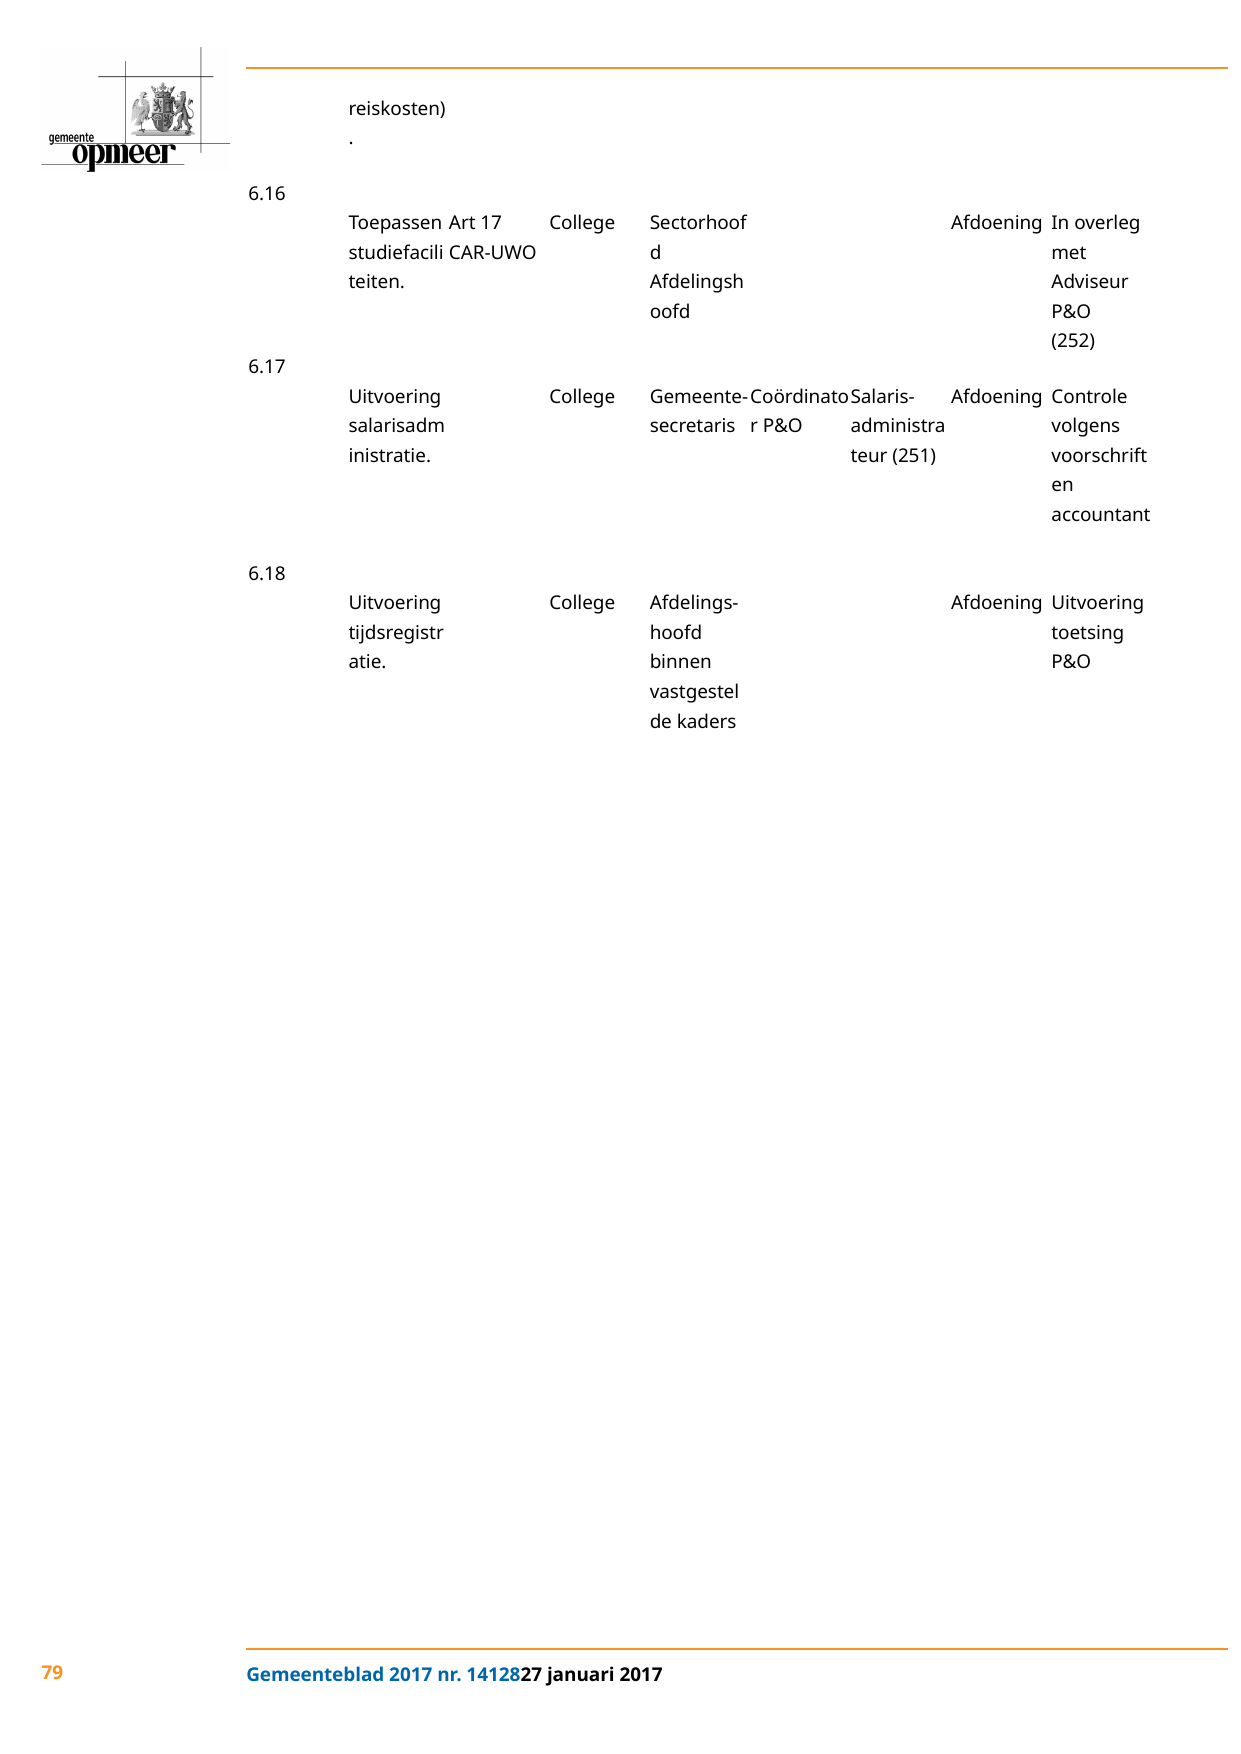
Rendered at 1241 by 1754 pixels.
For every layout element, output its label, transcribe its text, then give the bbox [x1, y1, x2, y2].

table_header [449, 560, 549, 763]
table_cell [1051, 95, 1152, 180]
table_cell [850, 95, 951, 180]
table_header [750, 560, 850, 763]
table_cell In overleg met Adviseur P&O (252) [1051, 180, 1152, 353]
table_cell [951, 95, 1051, 180]
table_cell [750, 95, 850, 180]
table_cell College [549, 180, 649, 353]
table_header Afdoening [951, 560, 1051, 763]
table_cell 6.17 [248, 353, 348, 527]
table_cell [750, 180, 850, 353]
table_cell Salaris-administrateur (251) [850, 353, 951, 527]
table_header [850, 560, 951, 763]
table_header Afdelings-hoofd binnen vastgestelde kaders [650, 560, 750, 763]
table_cell Afdoening [951, 353, 1051, 527]
table_cell [650, 95, 750, 180]
table_cell Gemeente-secretaris [650, 353, 750, 527]
table_cell Sectorhoofd Afdelingshoofd [650, 180, 750, 353]
table_cell [248, 95, 348, 180]
table_header Uitvoering toetsing P&O [1051, 560, 1152, 763]
table_cell Uitvoering salarisadministratie. [348, 353, 449, 527]
table_cell Controle volgens voorschriften accountant [1051, 353, 1152, 527]
table_cell [850, 180, 951, 353]
table_cell reiskosten). [348, 95, 449, 180]
table_cell Coördinator P&O [750, 353, 850, 527]
table_cell Toepassen studiefaciliteiten. [348, 180, 449, 353]
table_cell Art 17 CAR-UWO [449, 180, 549, 353]
table_cell College [549, 353, 649, 527]
table_cell [449, 353, 549, 527]
table_header College [549, 560, 649, 763]
table_header 6.18 [248, 560, 348, 763]
table_cell [449, 95, 549, 180]
table_cell [549, 95, 649, 180]
table_header Uitvoering tijdsregistratie. [348, 560, 449, 763]
table_cell Afdoening [951, 180, 1051, 353]
table_cell 6.16 [248, 180, 348, 353]
picture [41, 47, 231, 172]
